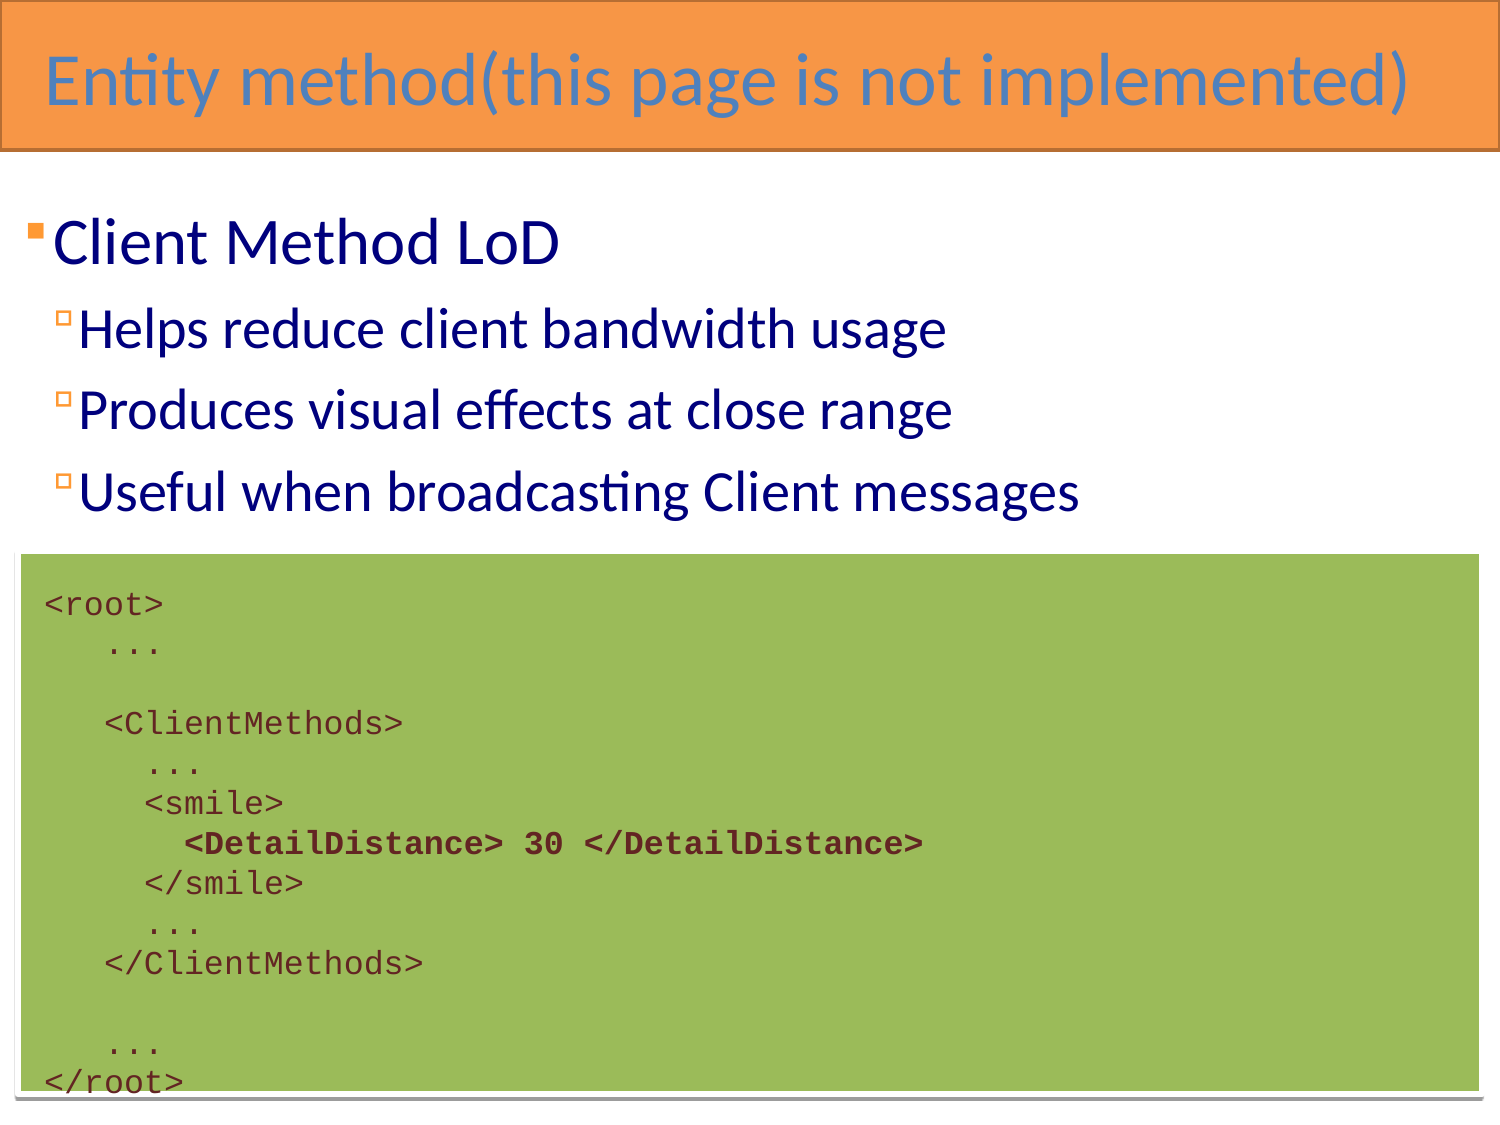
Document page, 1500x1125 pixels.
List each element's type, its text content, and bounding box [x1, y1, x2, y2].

text_box Client Method LoD Helps reduce client bandwidth usage Produces visual effects at close range Useful when broadcasting Client messages [14, 196, 1500, 563]
text_box [0, 0, 1500, 150]
title Entity method(this page is not implemented) [29, 21, 1483, 129]
text_box [17, 550, 1483, 1094]
text_box <root> ... <ClientMethods> ... <smile> <DetailDistance> 30 </DetailDistance> </smile> ... </ClientMethods> ... </root> [29, 574, 1483, 1125]
